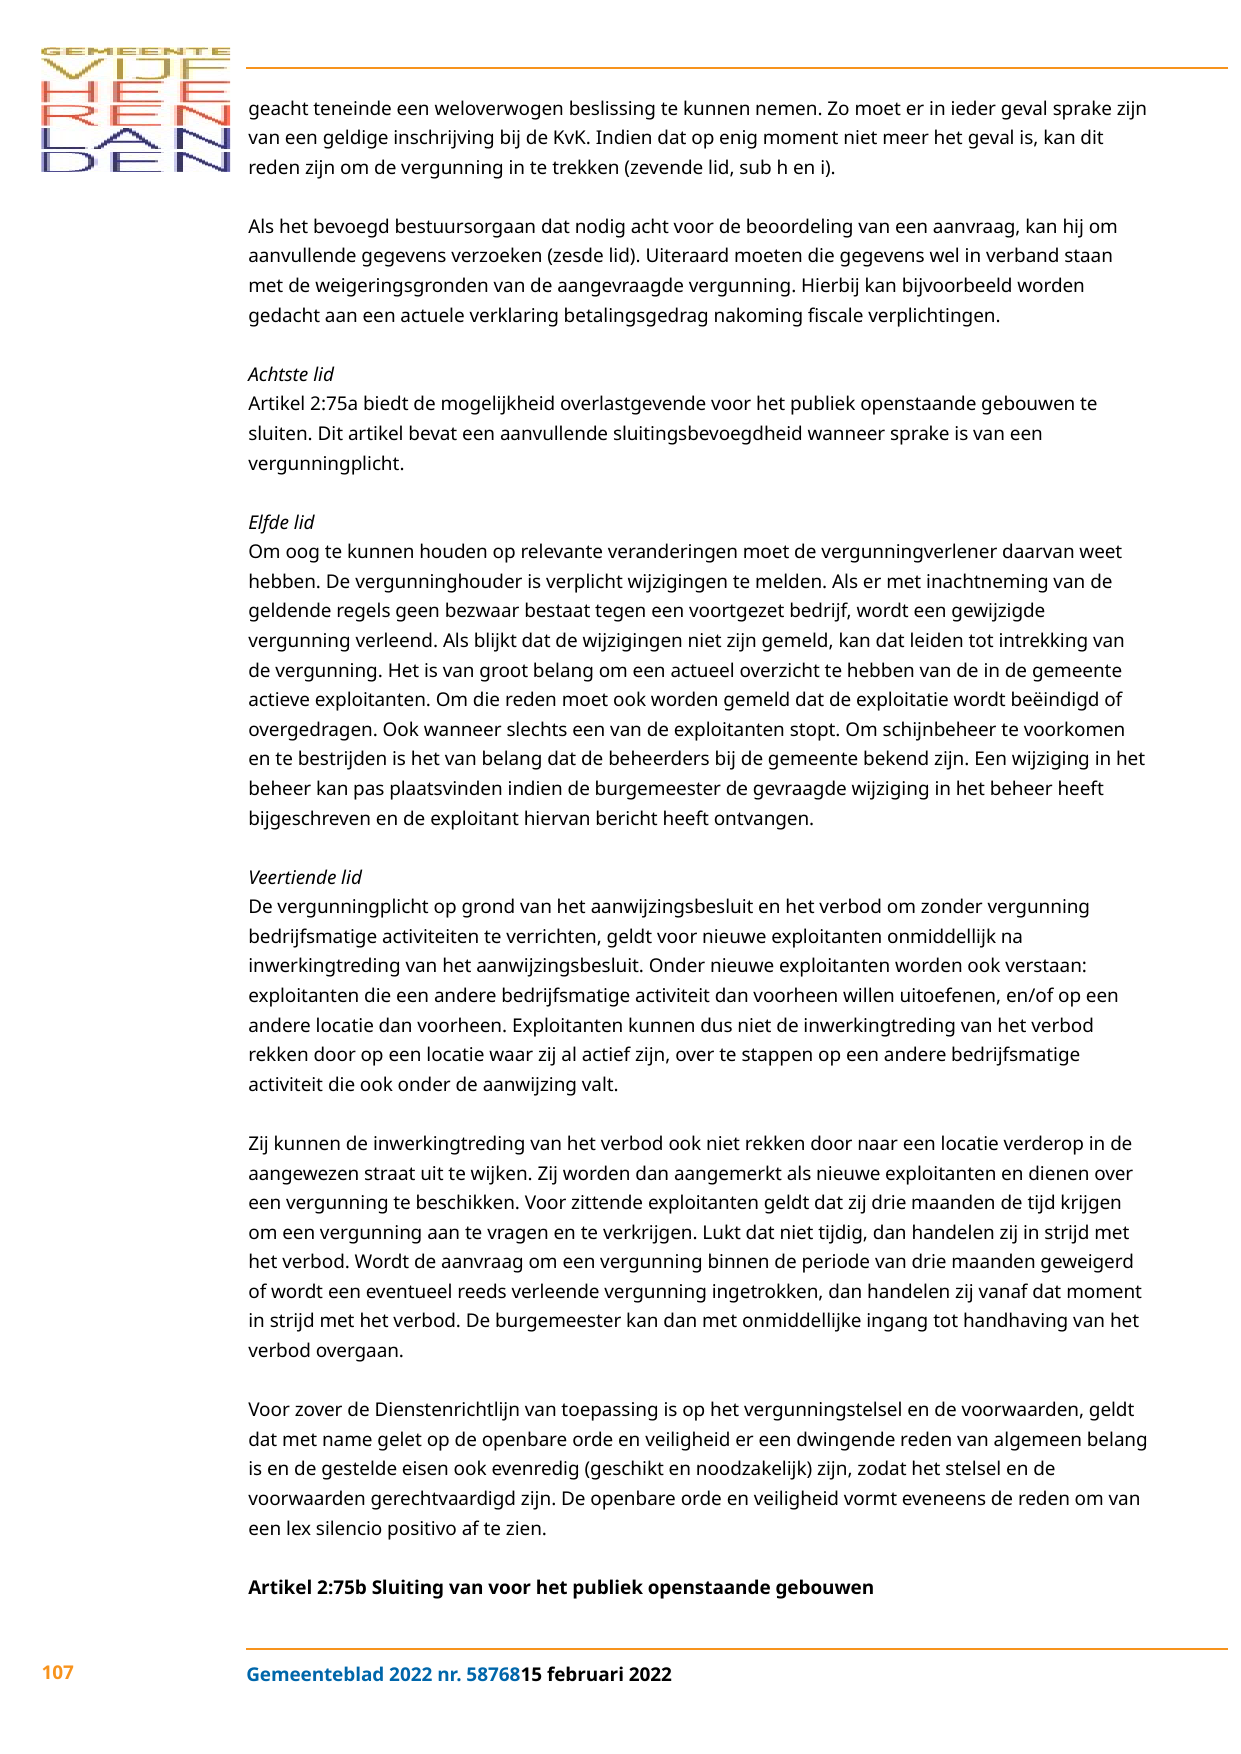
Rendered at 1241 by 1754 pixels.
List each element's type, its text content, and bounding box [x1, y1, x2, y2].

text Artikel 2:75b Sluiting van voor het publiek openstaande gebouwen [248, 1574, 1152, 1600]
text Zij kunnen de inwerkingtreding van het verbod ook niet rekken door naar een locatie verderop in de aangewezen straat uit te wijken. Zij worden dan aangemerkt als nieuwe exploitanten en dienen over een vergunning te beschikken. Voor zittende exploitanten geldt dat zij drie maanden de tijd krijgen om een vergunning aan te vragen en te verkrijgen. Lukt dat niet tijdig, dan handelen zij in strijd met het verbod. Wordt de aanvraag om een vergunning binnen de periode van drie maanden geweigerd of wordt een eventueel reeds verleende vergunning ingetrokken, dan handelen zij vanaf dat moment in strijd met het verbod. De burgemeester kan dan met onmiddellijke ingang tot handhaving van het verbod overgaan. [248, 1130, 1152, 1363]
text Als het bevoegd bestuursorgaan dat nodig acht voor de beoordeling van een aanvraag, kan hij om aanvullende gegevens verzoeken (zesde lid). Uiteraard moeten die gegevens wel in verband staan met de weigeringsgronden van de aangevraagde vergunning. Hierbij kan bijvoorbeeld worden gedacht aan een actuele verklaring betalingsgedrag nakoming fiscale verplichtingen. [248, 213, 1152, 328]
text Elfde lid [248, 509, 1152, 535]
text Voor zover de Dienstenrichtlijn van toepassing is op het vergunningstelsel en de voorwaarden, geldt dat met name gelet op de openbare orde en veiligheid er een dwingende reden van algemeen belang is en de gestelde eisen ook evenredig (geschikt en noodzakelijk) zijn, zodat het stelsel en de voorwaarden gerechtvaardigd zijn. De openbare orde en veiligheid vormt eveneens de reden om van een lex silencio positivo af te zien. [248, 1396, 1152, 1541]
text Achtste lid [248, 361, 1152, 387]
text geacht teneinde een weloverwogen beslissing te kunnen nemen. Zo moet er in ieder geval sprake zijn van een geldige inschrijving bij de KvK. Indien dat op enig moment niet meer het geval is, kan dit reden zijn om de vergunning in te trekken (zevende lid, sub h en i). [248, 95, 1152, 180]
picture [41, 47, 231, 172]
text Om oog te kunnen houden op relevante veranderingen moet de vergunningverlener daarvan weet hebben. De vergunninghouder is verplicht wijzigingen te melden. Als er met inachtneming van de geldende regels geen bezwaar bestaat tegen een voortgezet bedrijf, wordt een gewijzigde vergunning verleend. Als blijkt dat de wijzigingen niet zijn gemeld, kan dat leiden tot intrekking van de vergunning. Het is van groot belang om een actueel overzicht te hebben van de in de gemeente actieve exploitanten. Om die reden moet ook worden gemeld dat de exploitatie wordt beëindigd of overgedragen. Ook wanneer slechts een van de exploitanten stopt. Om schijnbeheer te voorkomen en te bestrijden is het van belang dat de beheerders bij de gemeente bekend zijn. Een wijziging in het beheer kan pas plaatsvinden indien de burgemeester de gevraagde wijziging in het beheer heeft bijgeschreven en de exploitant hiervan bericht heeft ontvangen. [248, 538, 1152, 831]
text Artikel 2:75a biedt de mogelijkheid overlastgevende voor het publiek openstaande gebouwen te sluiten. Dit artikel bevat een aanvullende sluitingsbevoegdheid wanneer sprake is van een vergunningplicht. [248, 391, 1152, 476]
text De vergunningplicht op grond van het aanwijzingsbesluit en het verbod om zonder vergunning bedrijfsmatige activiteiten te verrichten, geldt voor nieuwe exploitanten onmiddellijk na inwerkingtreding van het aanwijzingsbesluit. Onder nieuwe exploitanten worden ook verstaan: exploitanten die een andere bedrijfsmatige activiteit dan voorheen willen uitoefenen, en/of op een andere locatie dan voorheen. Exploitanten kunnen dus niet de inwerkingtreding van het verbod rekken door op een locatie waar zij al actief zijn, over te stappen op een andere bedrijfsmatige activiteit die ook onder de aanwijzing valt. [248, 893, 1152, 1097]
text Veertiende lid [248, 864, 1152, 890]
